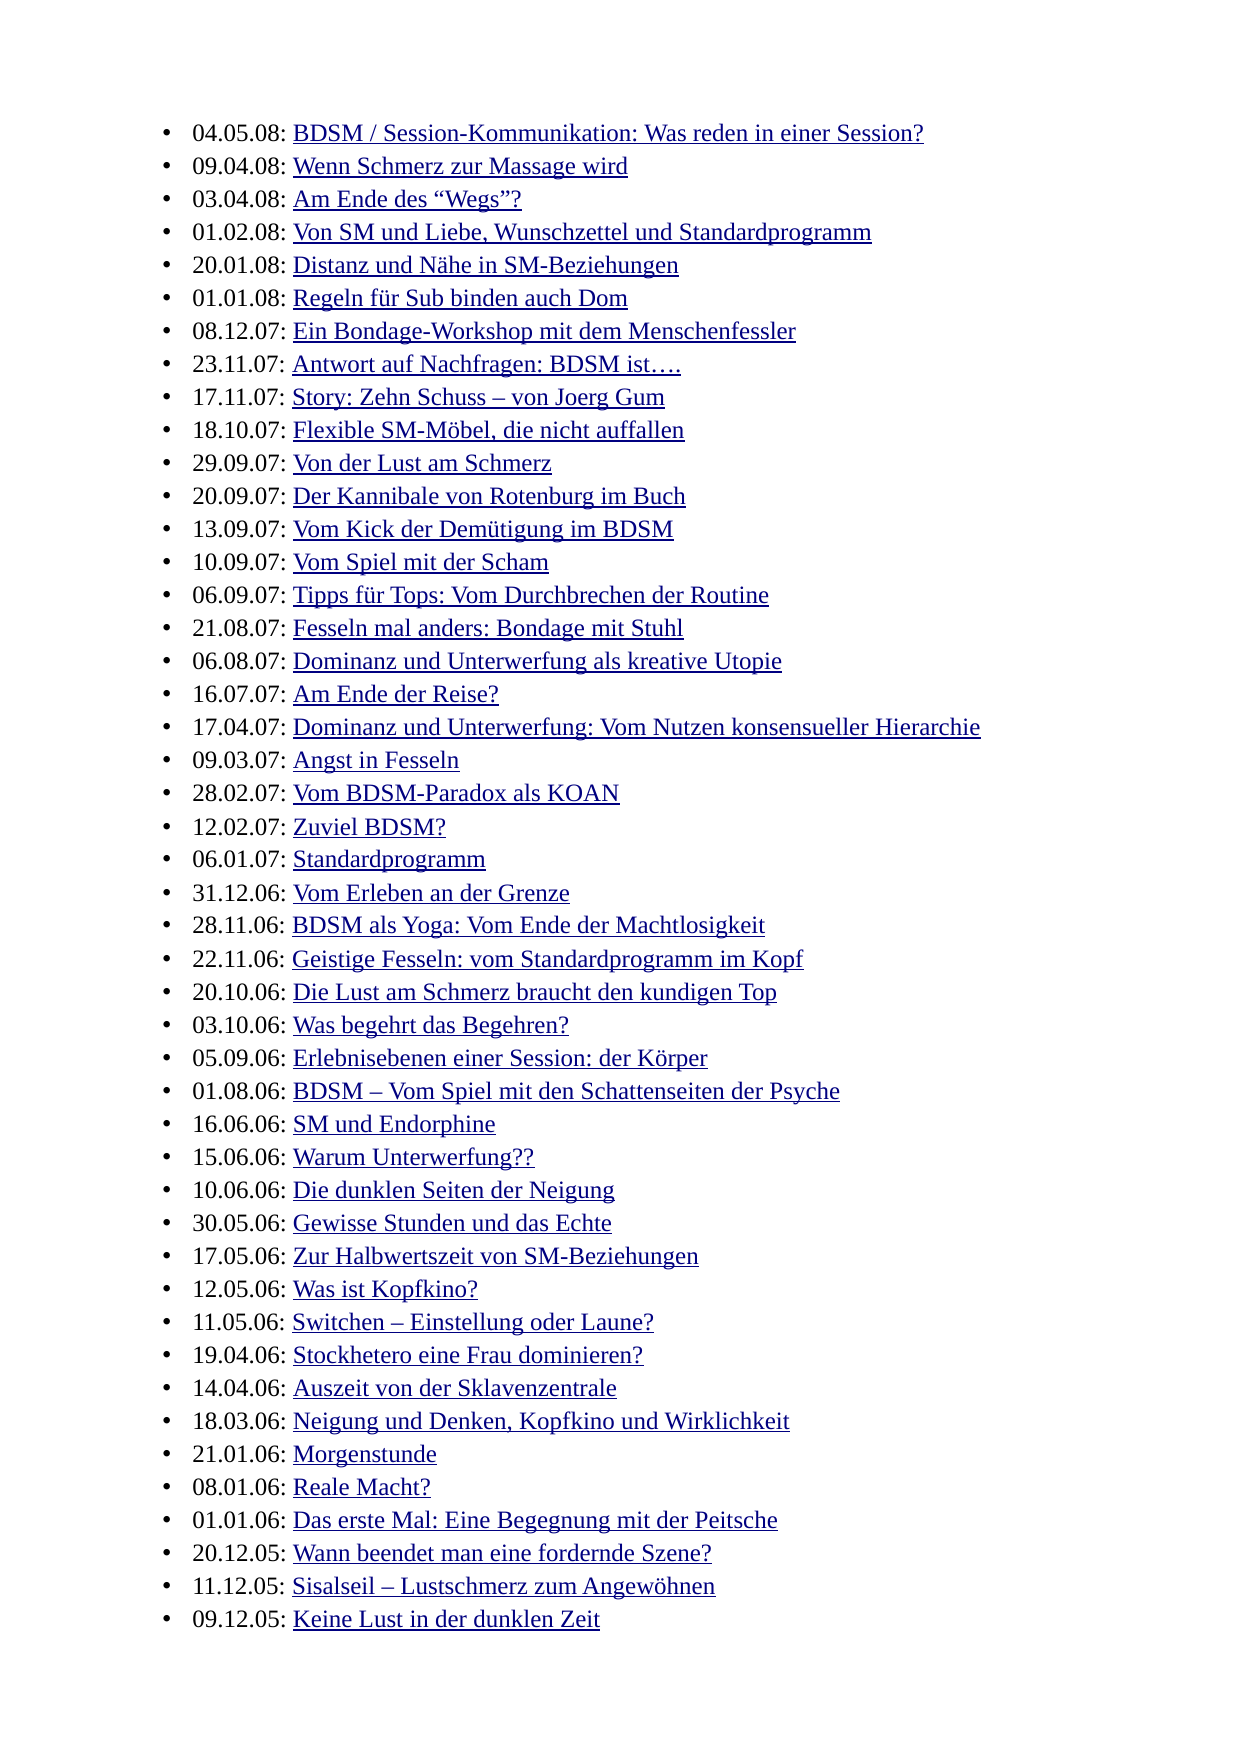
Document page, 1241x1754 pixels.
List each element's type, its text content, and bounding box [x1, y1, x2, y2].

list 03.04.08: Am Ende des “Wegs”? [162, 184, 1122, 213]
list 15.06.06: Warum Unterwerfung?? [162, 1142, 1122, 1171]
list 30.05.06: Gewisse Stunden und das Echte [162, 1208, 1122, 1237]
list 14.04.06: Auszeit von der Sklavenzentrale [162, 1373, 1122, 1402]
list 04.05.08: BDSM / Session-Kommunikation: Was reden in einer Session? [162, 118, 1122, 147]
list 10.06.06: Die dunklen Seiten der Neigung [162, 1175, 1122, 1203]
list 05.09.06: Erlebnisebenen einer Session: der Körper [162, 1043, 1122, 1071]
list 22.11.06: Geistige Fesseln: vom Standardprogramm im Kopf [162, 944, 1122, 972]
list 20.09.07: Der Kannibale von Rotenburg im Buch [162, 481, 1122, 510]
list 23.11.07: Antwort auf Nachfragen: BDSM ist…. [162, 349, 1122, 378]
list 11.05.06: Switchen – Einstellung oder Laune? [162, 1307, 1122, 1336]
list 11.12.05: Sisalseil – Lustschmerz zum Angewöhnen [162, 1571, 1122, 1600]
list 20.10.06: Die Lust am Schmerz braucht den kundigen Top [162, 977, 1122, 1005]
list 08.01.06: Reale Macht? [162, 1472, 1122, 1501]
list 17.05.06: Zur Halbwertszeit von SM-Beziehungen [162, 1241, 1122, 1269]
list 09.03.07: Angst in Fesseln [162, 746, 1122, 774]
list 17.11.07: Story: Zehn Schuss – von Joerg Gum [162, 382, 1122, 411]
list 01.08.06: BDSM – Vom Spiel mit den Schattenseiten der Psyche [162, 1076, 1122, 1104]
list 01.01.06: Das erste Mal: Eine Begegnung mit der Peitsche [162, 1505, 1122, 1534]
list 18.10.07: Flexible SM-Möbel, die nicht auffallen [162, 415, 1122, 444]
list 28.11.06: BDSM als Yoga: Vom Ende der Machtlosigkeit [162, 911, 1122, 939]
list 09.12.05: Keine Lust in der dunklen Zeit [162, 1604, 1122, 1633]
list 18.03.06: Neigung und Denken, Kopfkino und Wirklichkeit [162, 1406, 1122, 1435]
list 09.04.08: Wenn Schmerz zur Massage wird [162, 151, 1122, 180]
list 31.12.06: Vom Erleben an der Grenze [162, 878, 1122, 906]
list 12.02.07: Zuviel BDSM? [162, 812, 1122, 840]
list 01.01.08: Regeln für Sub binden auch Dom [162, 283, 1122, 312]
list 06.08.07: Dominanz und Unterwerfung als kreative Utopie [162, 646, 1122, 675]
list 28.02.07: Vom BDSM-Paradox als KOAN [162, 778, 1122, 807]
list 03.10.06: Was begehrt das Begehren? [162, 1010, 1122, 1038]
list 10.09.07: Vom Spiel mit der Scham [162, 547, 1122, 576]
list 16.06.06: SM und Endorphine [162, 1109, 1122, 1137]
list 06.09.07: Tipps für Tops: Vom Durchbrechen der Routine [162, 580, 1122, 609]
list 17.04.07: Dominanz und Unterwerfung: Vom Nutzen konsensueller Hierarchie [162, 712, 1122, 741]
list 20.01.08: Distanz und Nähe in SM-Beziehungen [162, 250, 1122, 279]
list 01.02.08: Von SM und Liebe, Wunschzettel und Standardprogramm [162, 217, 1122, 246]
list 19.04.06: Stockhetero eine Frau dominieren? [162, 1340, 1122, 1369]
list 13.09.07: Vom Kick der Demütigung im BDSM [162, 514, 1122, 543]
list 21.08.07: Fesseln mal anders: Bondage mit Stuhl [162, 613, 1122, 642]
list 16.07.07: Am Ende der Reise? [162, 679, 1122, 708]
list 12.05.06: Was ist Kopfkino? [162, 1274, 1122, 1303]
list 20.12.05: Wann beendet man eine fordernde Szene? [162, 1538, 1122, 1567]
list 29.09.07: Von der Lust am Schmerz [162, 448, 1122, 477]
list 06.01.07: Standardprogramm [162, 844, 1122, 873]
list 21.01.06: Morgenstunde [162, 1439, 1122, 1468]
list 08.12.07: Ein Bondage-Workshop mit dem Menschenfessler [162, 316, 1122, 345]
